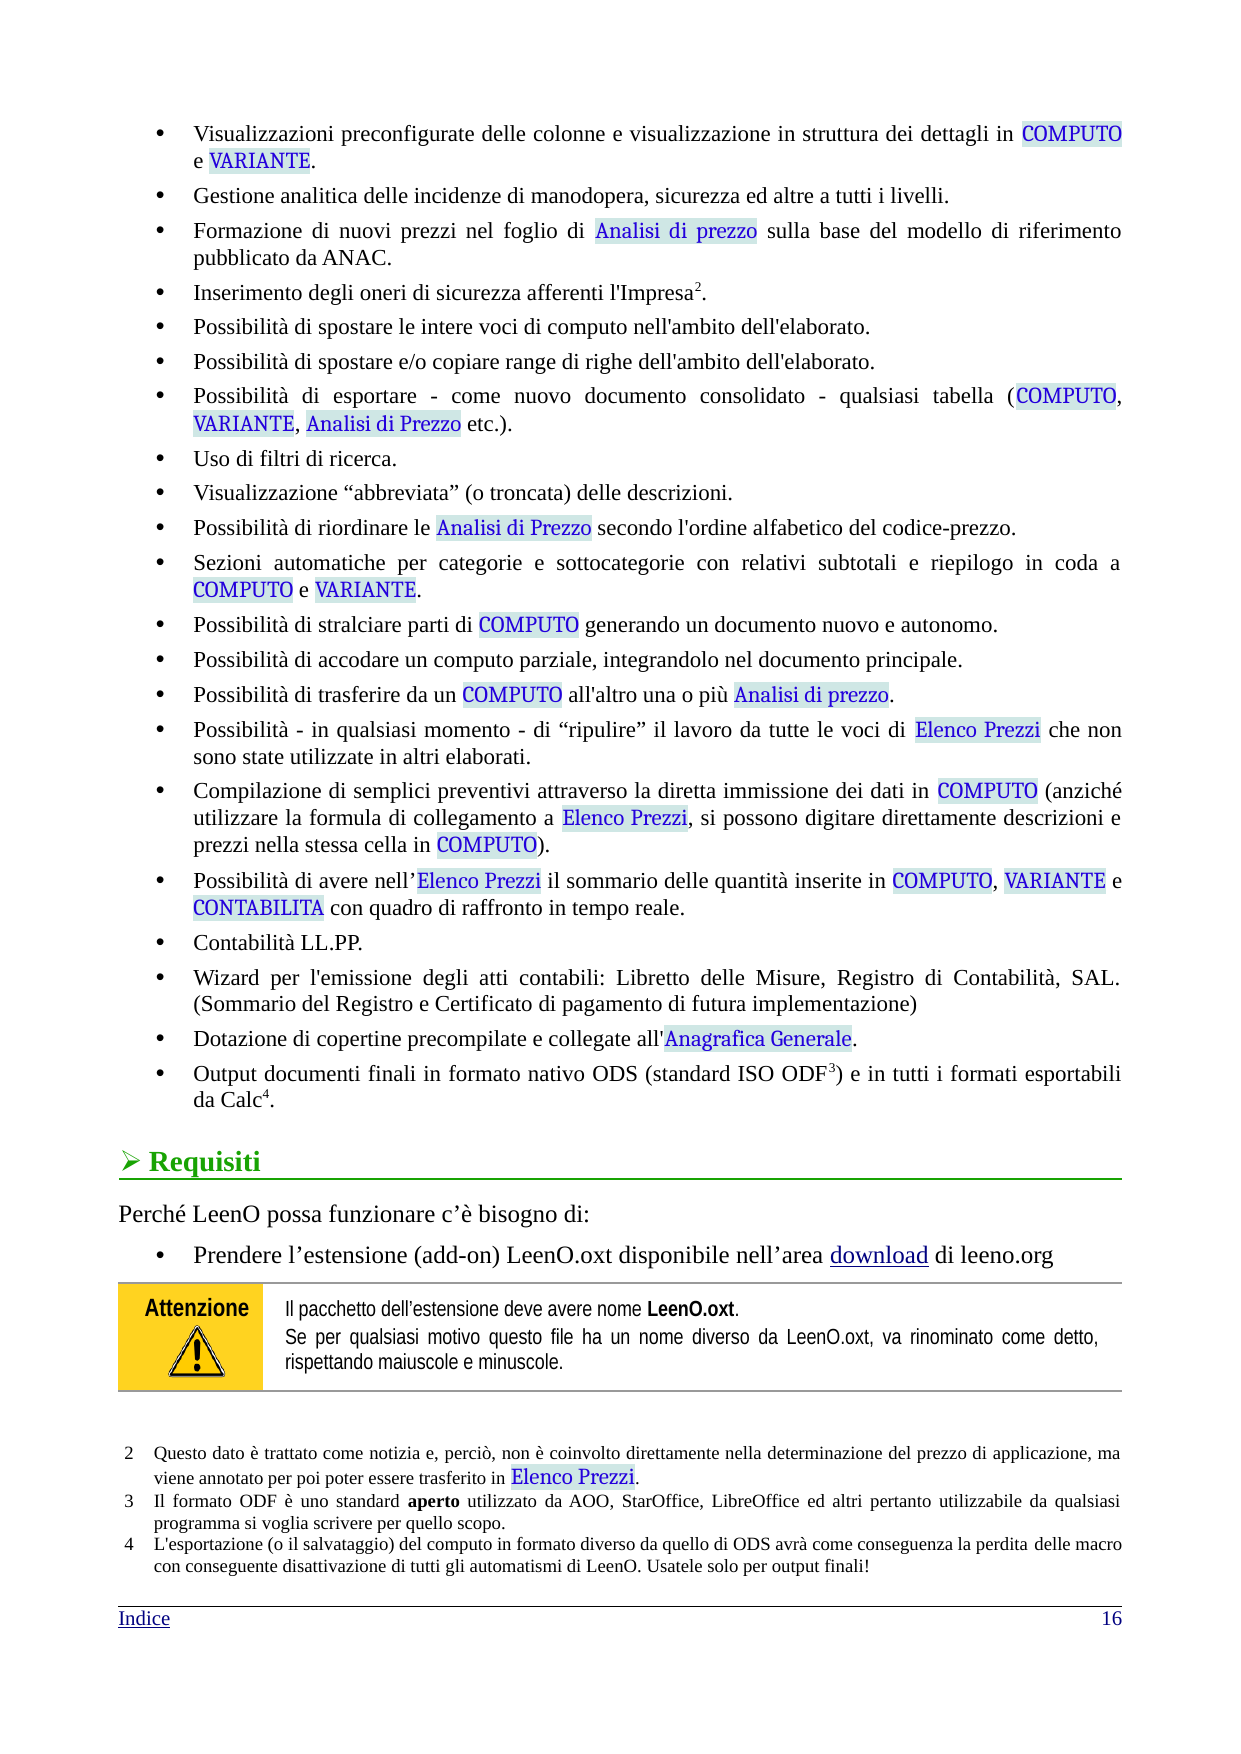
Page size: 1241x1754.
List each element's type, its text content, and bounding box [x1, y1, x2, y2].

list Dotazione di copertine precompilate e collegate all'Anagrafica Generale. [156, 1022, 1122, 1052]
list Wizard per l'emissione degli atti contabili: Libretto delle Misure, Registro di Contabilità, SAL. (Sommario del Registro e Certificato di pagamento di futura implementazione) [156, 961, 1122, 1017]
list Output documenti finali in formato nativo ODS (standard ISO ODF) e in tutti i formati esportabili da Calc. [156, 1058, 1122, 1113]
table_header Attenzione [118, 1284, 263, 1390]
picture [164, 1321, 229, 1381]
list Possibilità di avere nell’Elenco Prezzi il sommario delle quantità inserite in COMPUTO, VARIANTE e CONTABILITA con quadro di raffronto in tempo reale. [156, 864, 1122, 921]
list Possibilità - in qualsiasi momento - di “ripulire” il lavoro da tutte le voci di Elenco Prezzi che non sono state utilizzate in altri elaborati. [156, 714, 1122, 769]
list L'esportazione (o il salvataggio) del computo in formato diverso da quello di ODS avrà come conseguenza la perdita delle macro con conseguente disattivazione di tutti gli automatismi di LeenO. Usatele solo per output finali! [124, 1533, 1122, 1576]
list Possibilità di stralciare parti di COMPUTO generando un documento nuovo e autonomo. [156, 609, 1122, 638]
list Possibilità di riordinare le Analisi di Prezzo secondo l'ordine alfabetico del codice-prezzo. [156, 512, 1122, 541]
list Possibilità di spostare e/o copiare range di righe dell'ambito dell'elaborato. [156, 346, 1122, 374]
list Questo dato è trattato come notizia e, perciò, non è coinvolto direttamente nella determinazione del prezzo di applicazione, ma viene annotato per poi poter essere trasferito in Elenco Prezzi. [124, 1442, 1122, 1490]
text Perché LeenO possa funzionare c’è bisogno di: [118, 1199, 1122, 1228]
list Possibilità di esportare - come nuovo documento consolidato - qualsiasi tabella (COMPUTO, VARIANTE, Analisi di Prezzo etc.). [156, 381, 1122, 437]
list Prendere l’estensione (add-on) LeenO.oxt disponibile nell’area download di leeno.org [156, 1240, 1122, 1269]
subtitle Requisiti [119, 1144, 1122, 1178]
list Contabilità LL.PP. [156, 927, 1122, 956]
list Compilazione di semplici preventivi attraverso la diretta immissione dei dati in COMPUTO (anziché utilizzare la formula di collegamento a Elenco Prezzi, si possono digitare direttamente descrizioni e prezzi nella stessa cella in COMPUTO). [156, 775, 1122, 859]
list Il formato ODF è uno standard aperto utilizzato da AOO, StarOffice, LibreOffice ed altri pertanto utilizzabile da qualsiasi programma si voglia scrivere per quello scopo. [124, 1490, 1122, 1533]
list Uso di filtri di ricerca. [156, 443, 1122, 471]
list Possibilità di spostare le intere voci di computo nell'ambito dell'elaborato. [156, 311, 1122, 340]
list Visualizzazioni preconfigurate delle colonne e visualizzazione in struttura dei dettagli in COMPUTO e VARIANTE. [156, 118, 1122, 174]
list Visualizzazione “abbreviata” (o troncata) delle descrizioni. [156, 477, 1122, 506]
list Gestione analitica delle incidenze di manodopera, sicurezza ed altre a tutti i livelli. [156, 180, 1122, 209]
list Sezioni automatiche per categorie e sottocategorie con relativi subtotali e riepilogo in coda a COMPUTO e VARIANTE. [156, 547, 1122, 603]
table_header Il pacchetto dell’estensione deve avere nome LeenO.oxt. Se per qualsiasi motivo questo file ha un nome diverso da LeenO.oxt, va rinominato come detto, rispettando maiuscole e minuscole. [264, 1284, 1122, 1390]
list Possibilità di trasferire da un COMPUTO all'altro una o più Analisi di prezzo. [156, 679, 1122, 708]
list Possibilità di accodare un computo parziale, integrandolo nel documento principale. [156, 644, 1122, 673]
list Inserimento degli oneri di sicurezza afferenti l'Impresa. [156, 276, 1122, 305]
list Formazione di nuovi prezzi nel foglio di Analisi di prezzo sulla base del modello di riferimento pubblicato da ANAC. [156, 215, 1122, 271]
